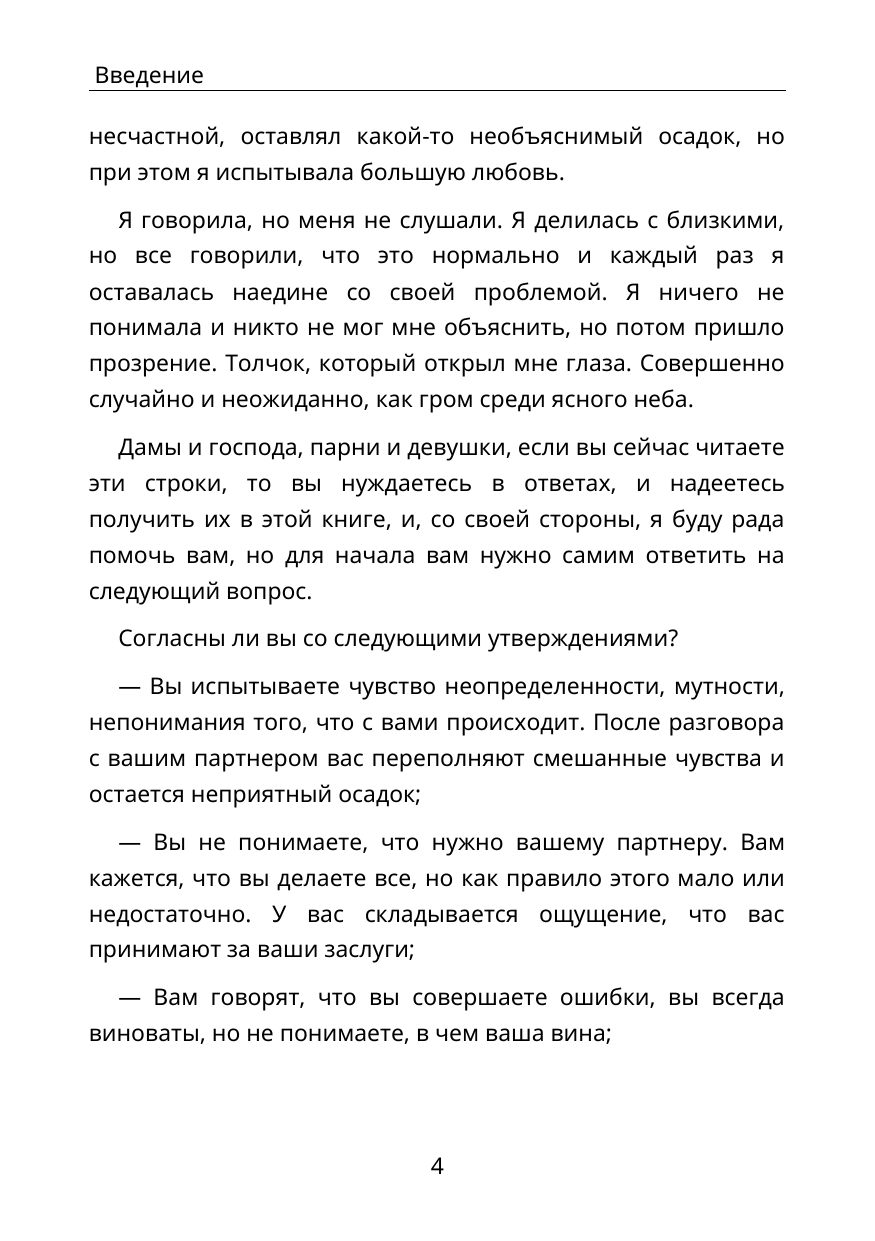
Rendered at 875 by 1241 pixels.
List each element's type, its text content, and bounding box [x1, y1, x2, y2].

text Я говорила, но меня не слушали. Я делилась с близкими, но все говорили, что это нормально и каждый раз я оставалась наедине со своей проблемой. Я ничего не понимала и никто не мог мне объяснить, но потом пришло прозрение. Толчок, который открыл мне глаза. Совершенно случайно и неожиданно, как гром среди ясного неба. [88, 203, 786, 414]
text Дамы и господа, парни и девушки, если вы сейчас читаете эти строки, то вы нуждаетесь в ответах, и надеетесь получить их в этой книге, и, со своей стороны, я буду рада помочь вам, но для начала вам нужно самим ответить на следующий вопрос. [88, 431, 786, 606]
text Согласны ли вы со следующими утверждениями? [88, 622, 786, 654]
text — Вы испытываете чувство неопределенности, мутности, непонимания того, что с вами происходит. После разговора с вашим партнером вас переполняют смешанные чувства и остается неприятный осадок; [88, 670, 786, 809]
text несчастной, оставлял какой-то необъяснимый осадок, но при этом я испытывала большую любовь. [88, 120, 786, 187]
text — Вы не понимаете, что нужно вашему партнеру. Вам кажется, что вы делаете все, но как правило этого мало или недостаточно. У вас складывается ощущение, что вас принимают за ваши заслуги; [88, 826, 786, 965]
text — Вам говорят, что вы совершаете ошибки, вы всегда виноваты, но не понимаете, в чем ваша вина; [88, 981, 786, 1048]
